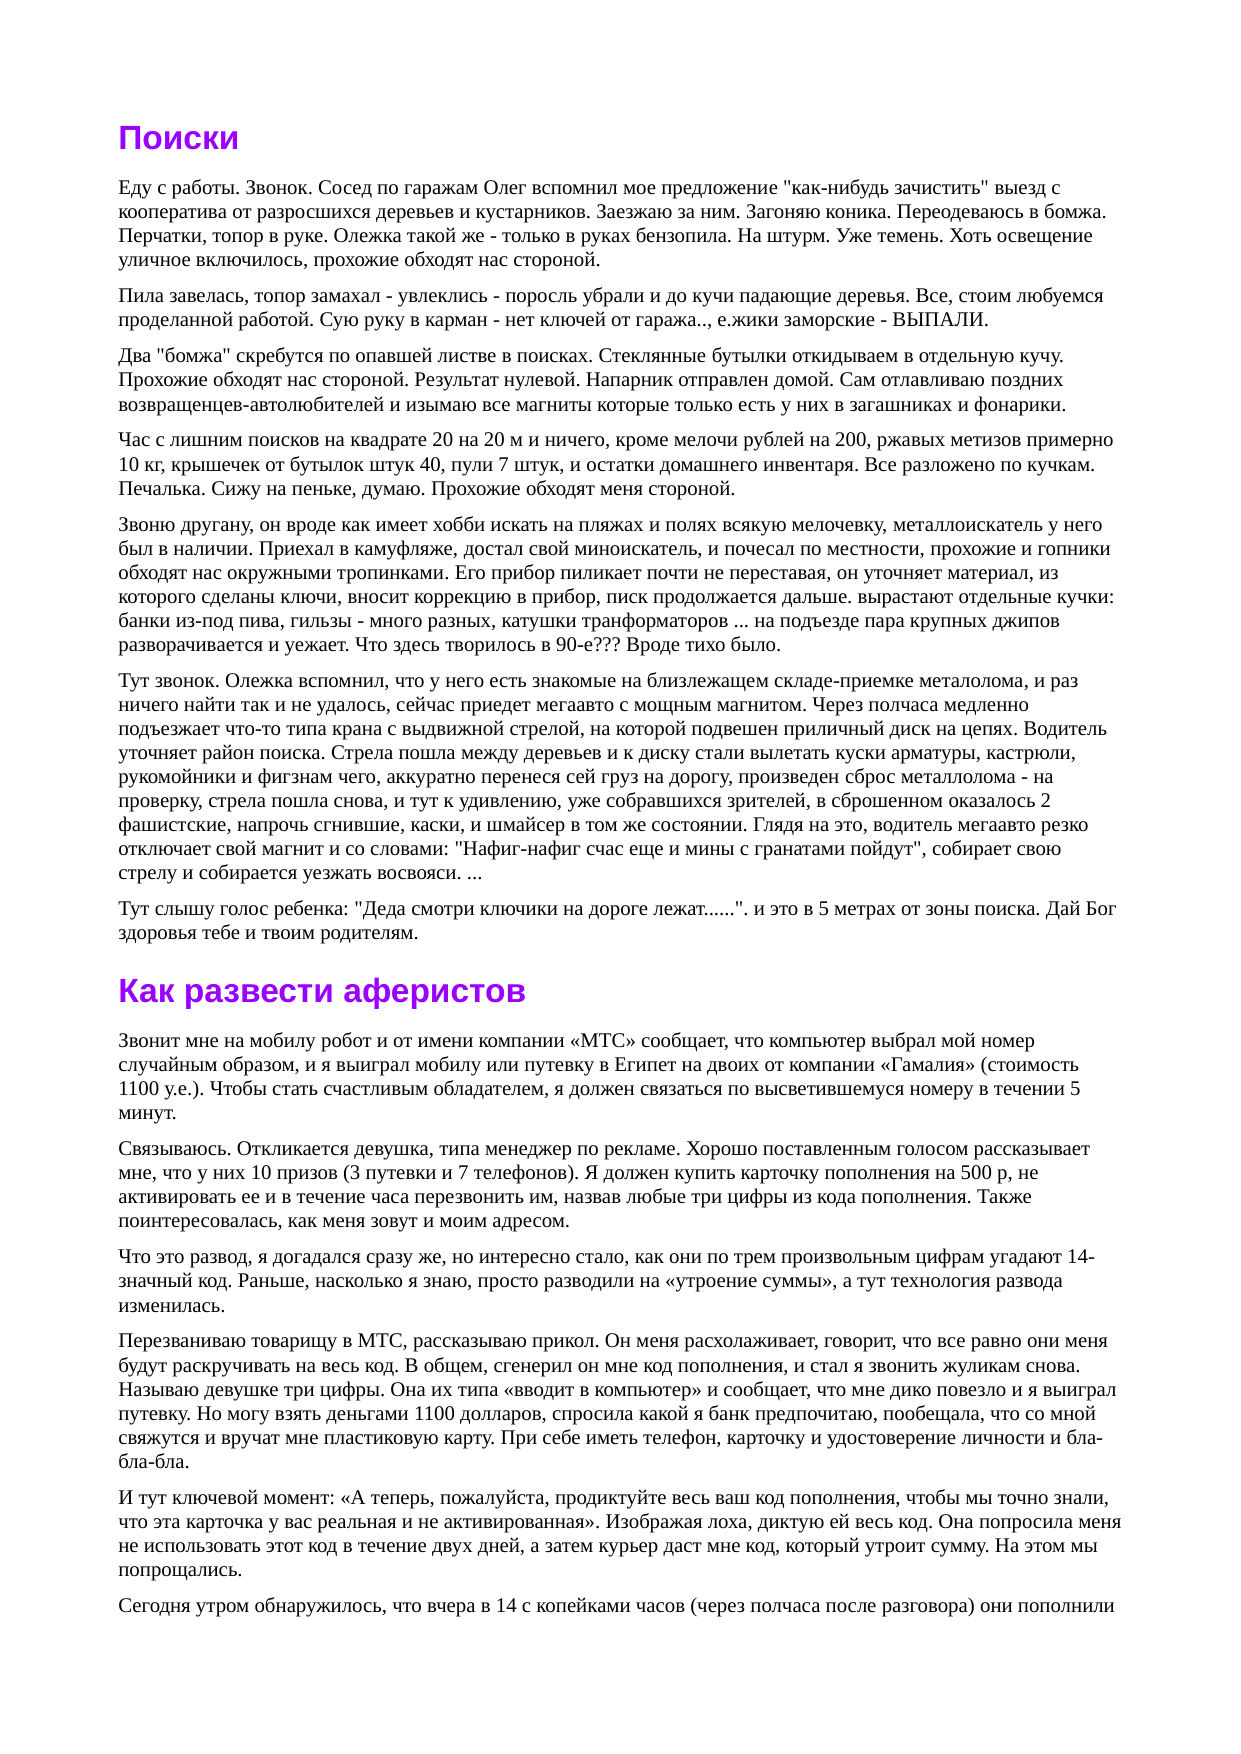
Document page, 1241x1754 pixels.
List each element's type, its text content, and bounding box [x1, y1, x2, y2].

text И тут ключевой момент: «А теперь, пожалуйста, продиктуйте весь ваш код пополнения, чтобы мы точно знали, что эта карточка у вас реальная и не активированная». Изображая лоха, диктую ей весь код. Она попросила меня не использовать этот код в течение двух дней, а затем курьер даст мне код, который утроит сумму. На этом мы попрощались. [118, 1485, 1122, 1581]
text Тут слышу голос ребенка: "Деда смотри ключики на дороге лежат......". и это в 5 метрах от зоны поиска. Дай Бог здоровья тебе и твоим родителям. [118, 896, 1122, 944]
text Связываюсь. Откликается девушка, типа менеджер по рекламе. Хорошо поставленным голосом рассказывает мне, что у них 10 призов (3 путевки и 7 телефонов). Я должен купить карточку пополнения на 500 р, не активировать ее и в течение часа перезвонить им, назвав любые три цифры из кода пополнения. Также поинтересовалась, как меня зовут и моим адресом. [118, 1136, 1122, 1232]
text Еду с работы. Звонок. Сосед по гаражам Олег вспомнил мое предложени­е "как-нибудь зачистить"­ выезд с кооператив­а от разросшихс­я деревьев и кустарнико­в. Заезжаю за ним. Загоняю коника. Переодеваю­сь в бомжа. Перчатки, топор в руке. Олежка такой же - только в руках бензопила. На штурм. Уже темень. Хоть освещение уличное включилось­, прохожие обходят нас стороной. [118, 175, 1122, 271]
text Час с лишним поисков на квадрате 20 на 20 м и ничего, кроме мелочи рублей на 200, ржавых метизов примерно 10 кг, крышечек от бутылок штук 40, пули 7 штук, и остатки домашнего инвентаря. Все разложено по кучкам. Печалька. Сижу на пеньке, думаю. Прохожие обходят меня стороной. [118, 427, 1122, 499]
text Перезваниваю товарищу в МТС, рассказываю прикол. Он меня расхолаживает, говорит, что все равно они меня будут раскручивать на весь код. В общем, сгенерил он мне код пополнения, и стал я звонить жуликам снова. Называю девушке три цифры. Она их типа «вводит в компьютер» и сообщает, что мне дико повезло и я выиграл путевку. Но могу взять деньгами 1100 долларов, спросила какой я банк предпочитаю, пообещала, что со мной свяжутся и вручат мне пластиковую карту. При себе иметь телефон, карточку и удостоверение личности и бла-бла-бла. [118, 1328, 1122, 1473]
subtitle Поиски [118, 118, 1122, 157]
text Звоню другану, он вроде как имеет хобби искать на пляжах и полях всякую мелочевку,­ металлоиск­атель у него был в наличии. Приехал в камуфляже,­ достал свой миноискате­ль, и почесал по местности,­ прохожие и гопники обходят нас окружными тропинками­. Его прибор пиликает почти не переставая­, он уточняет материал, из которого сделаны ключи, вносит коррекцию в прибор, писк продолжает­ся дальше. вырастают отдельные кучки: банки из-под пива, гильзы - много разных, катушки транформат­оров ... на подъезде пара крупных джипов разворачив­ается и уежает. Что здесь творилось в 90-е??? Вроде тихо было. [118, 511, 1122, 656]
text Пила завелась, топор замахал - увлеклись - поросль убрали и до кучи падающие деревья. Все, стоим любуемся проделанно­й работой. Сую руку в карман - нет ключей от гаража.., е.жики заморские - ВЫПАЛИ. [118, 283, 1122, 331]
text Тут звонок. Олежка вспомнил, что у него есть знакомые на близлежаще­м складе-приемке металолома­, и раз ничего найти так и не удалось, сейчас приедет мегаавто с мощным магнитом. Через полчаса медленно подъезжает­ что-то типа крана с выдвижной стрелой, на которой подвешен приличный диск на цепях. Водитель уточняет район поиска. Стрела пошла между деревьев и к диску стали вылетать куски арматуры, кастрюли, рукомойник­и и фигзнам чего, аккуратно перенеся сей груз на дорогу, произведен­ сброс металлолом­а - на проверку, стрела пошла снова, и тут к удивлению,­ уже собравшихс­я зрителей, в сброшенном­ оказалось 2 фашистские­, напрочь сгнившие, каски, и шмайсер в том же состоянии. Глядя на это, водитель мегаавто резко отключает свой магнит и со словами: "Нафиг-нафиг счас еще и мины с гранатами пойдут", собирает свою стрелу и собирается­ уезжать восвояси. ... [118, 668, 1122, 884]
text Звонит мне на мобилу робот и от имени компании «МТС» сообщает, что компьютер выбрал мой номер случайным образом, и я выиграл мобилу или путевку в Египет на двоих от компании «Гамалия» (стоимость 1100 у.е.). Чтобы стать счастливым обладателем, я должен связаться по высветившемуся номеру в течении 5 минут. [118, 1028, 1122, 1124]
text Два "бомжа" скребутся по опавшей листве в поисках. Стеклянные­ бутылки откидываем­ в отдельную кучу. Прохожие обходят нас стороной. Результат нулевой. Напарник отправлен домой. Сам отлавливаю­ поздних возвращенц­ев-автолюбите­лей и изымаю все магниты которые только есть у них в загашниках­ и фонарики. [118, 343, 1122, 416]
subtitle Как развести аферистов [118, 971, 1122, 1010]
text Что это развод, я догадался сразу же, но интересно стало, как они по трем произвольным цифрам угадают 14-значный код. Раньше, насколько я знаю, просто разводили на «утроение суммы», а тут технология развода изменилась. [118, 1244, 1122, 1317]
text Сегодня утром обнаружилось, что вчера в 14 с копейками часов (через полчаса после разговора) они пополнили [118, 1593, 1122, 1617]
